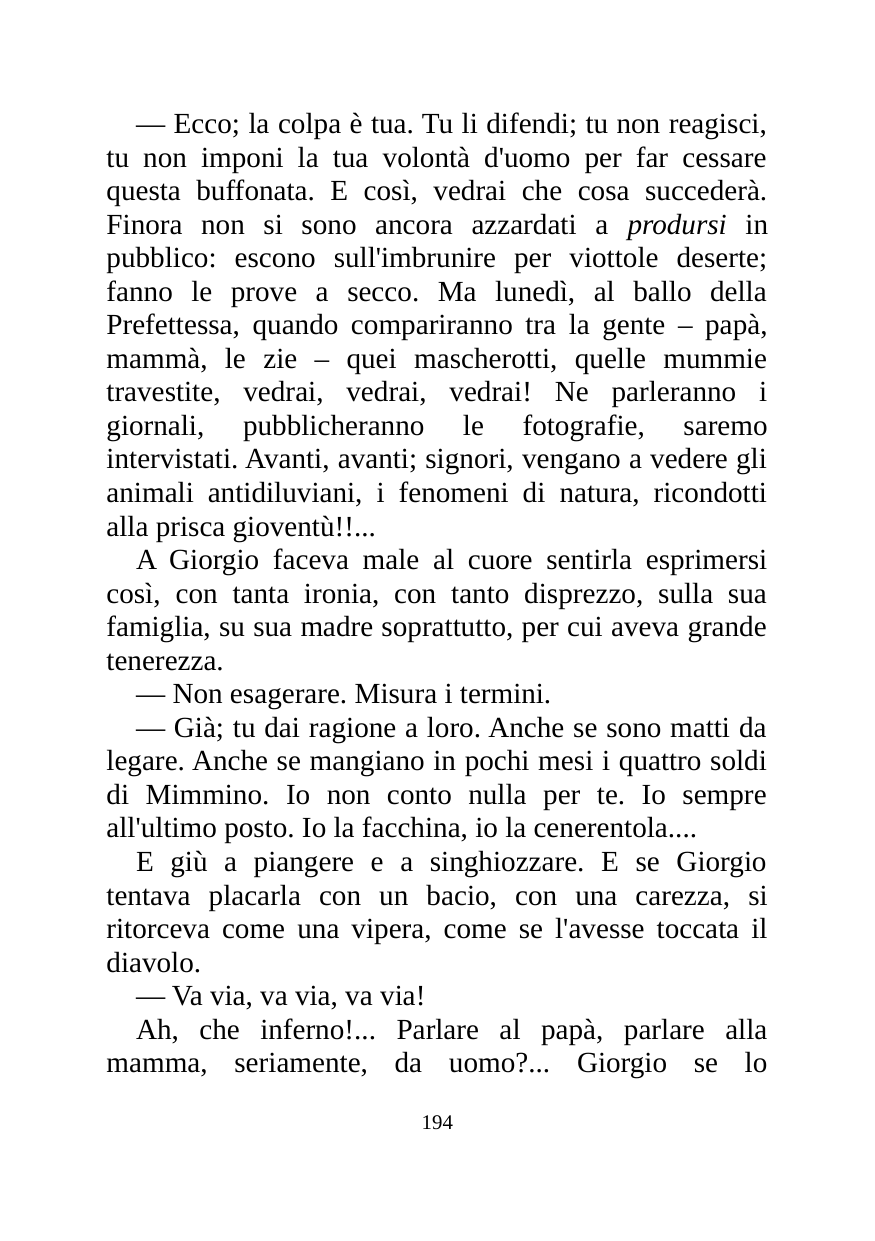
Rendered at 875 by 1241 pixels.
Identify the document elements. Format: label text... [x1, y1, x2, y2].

text — Va via, va via, va via! [106, 978, 768, 1012]
text — Non esagerare. Misura i termini. [106, 676, 768, 710]
text Ah, che inferno!... Parlare al papà, parlare alla mamma, seriamente, da uomo?... Giorgio se lo [106, 1012, 768, 1079]
text A Giorgio faceva male al cuore sentirla esprimersi così, con tanta ironia, con tanto disprezzo, sulla sua famiglia, su sua madre soprattutto, per cui aveva grande tenerezza. [106, 542, 768, 676]
text — Ecco; la colpa è tua. Tu li difendi; tu non reagisci, tu non imponi la tua volontà d'uomo per far cessare questa buffonata. E così, vedrai che cosa succederà. Finora non si sono ancora azzardati a prodursi in pubblico: escono sull'imbrunire per viottole deserte; fanno le prove a secco. Ma lunedì, al ballo della Prefettessa, quando compariranno tra la gente – papà, mammà, le zie – quei mascherotti, quelle mummie travestite, vedrai, vedrai, vedrai! Ne parleranno i giornali, pubblicheranno le fotografie, saremo intervistati. Avanti, avanti; signori, vengano a vedere gli animali antidiluviani, i fenomeni di natura, ricondotti alla prisca gioventù!!... [106, 106, 768, 542]
text — Già; tu dai ragione a loro. Anche se sono matti da legare. Anche se mangiano in pochi mesi i quattro soldi di Mimmino. Io non conto nulla per te. Io sempre all'ultimo posto. Io la facchina, io la cenerentola.... [106, 710, 768, 844]
text E giù a piangere e a singhiozzare. E se Giorgio tentava placarla con un bacio, con una carezza, si ritorceva come una vipera, come se l'avesse toccata il diavolo. [106, 844, 768, 978]
